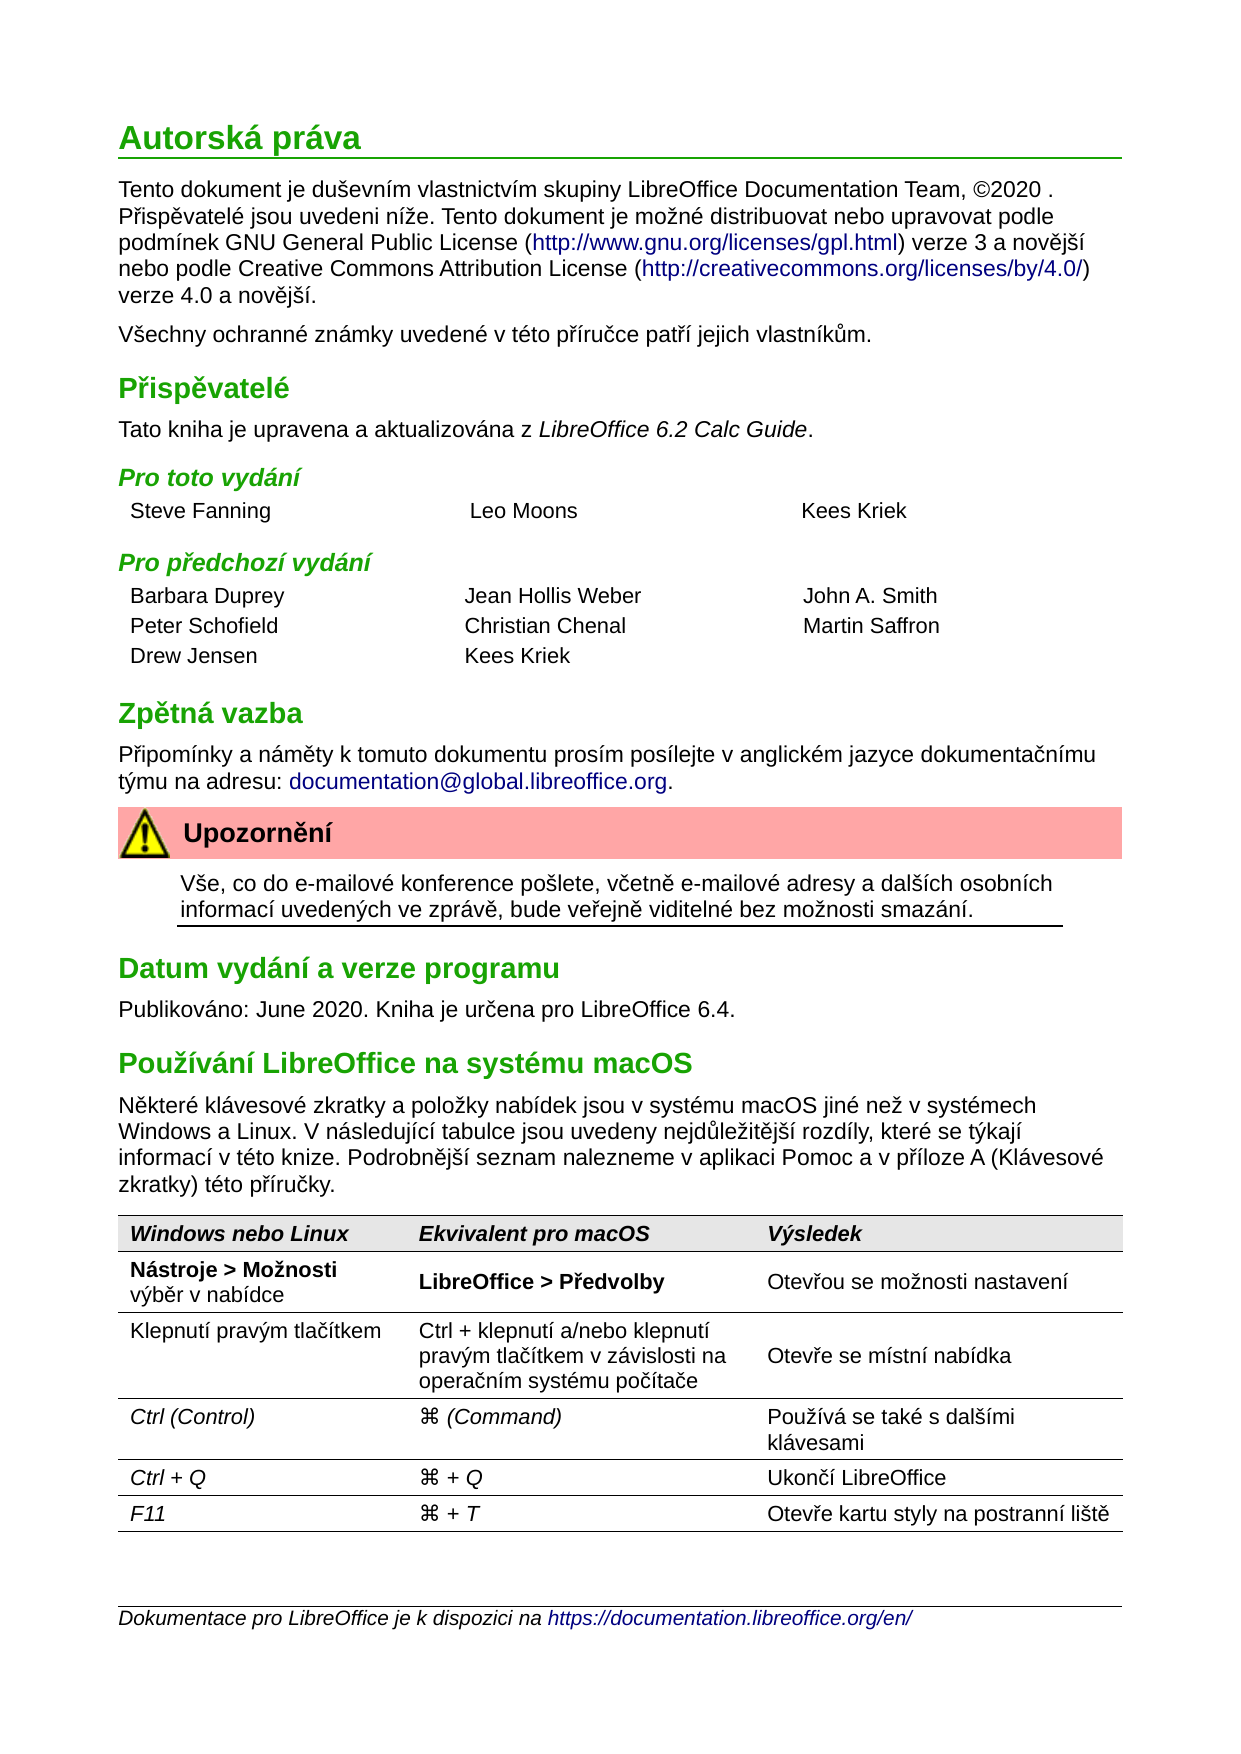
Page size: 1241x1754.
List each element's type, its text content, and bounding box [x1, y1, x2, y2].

text Všechny ochranné známky uvedené v této příručce patří jejich vlastníkům. [118, 321, 1122, 347]
table_cell Ctrl (Control) [118, 1399, 407, 1459]
text Vše, co do e-mailové konference pošlete, včetně e-mailové adresy a dalších osobních informací uvedených ve zprávě, bude veřejně viditelné bez možnosti smazání. [177, 866, 1063, 925]
subtitle Používání LibreOffice na systému macOS [118, 1046, 1122, 1080]
table_header Leo Moons [458, 498, 789, 527]
table_cell Kees Kriek [453, 643, 791, 672]
table_cell Christian Chenal [453, 613, 791, 643]
table_header Windows nebo Linux [118, 1216, 407, 1251]
picture [119, 807, 170, 858]
table_cell ⌘ (Command) [407, 1399, 755, 1459]
subtitle Upozornění [118, 814, 1122, 855]
table_header Steve Fanning [118, 498, 458, 527]
table_header Ekvivalent pro macOS [407, 1216, 755, 1251]
table_cell Klepnutí pravým tlačítkem [118, 1313, 407, 1398]
subtitle Pro toto vydání [118, 463, 1122, 492]
subtitle Přispěvatelé [118, 371, 1122, 404]
table_cell Martin Saffron [791, 613, 1122, 643]
table_cell F11 [118, 1496, 407, 1531]
table_cell Peter Schofield [118, 613, 453, 643]
table_cell Otevřou se možnosti nastavení [755, 1252, 1123, 1312]
table_cell Ctrl + Q [118, 1460, 407, 1495]
table_cell Ctrl + klepnutí a/nebo klepnutí pravým tlačítkem v závislosti na operačním systému počítače [407, 1313, 755, 1398]
text Některé klávesové zkratky a položky nabídek jsou v systému macOS jiné než v systémech Windows a Linux. V následující tabulce jsou uvedeny nejdůležitější rozdíly, které se týkají informací v této knize. Podrobnější seznam nalezneme v aplikaci Pomoc a v příloze A (Klávesové zkratky) této příručky. [118, 1092, 1122, 1197]
text Připomínky a náměty k tomuto dokumentu prosím posílejte v anglickém jazyce dokumentačnímu týmu na adresu: documentation@global.libreoffice.org. [118, 741, 1122, 794]
table_header Výsledek [755, 1216, 1123, 1251]
table_cell Drew Jensen [118, 643, 453, 672]
table_cell LibreOffice > Předvolby [407, 1252, 755, 1312]
table_cell Používá se také s dalšími klávesami [755, 1399, 1123, 1459]
subtitle Zpětná vazba [118, 696, 1122, 730]
text Publikováno: červen 2020. Kniha je určena pro LibreOffice 6.4. [118, 996, 1122, 1023]
table_cell Otevře kartu styly na postranní liště [755, 1496, 1123, 1531]
table_header Barbara Duprey [118, 583, 453, 613]
table_header Kees Kriek [789, 498, 1122, 527]
subtitle Datum vydání a verze programu [118, 951, 1122, 984]
table_cell Ukončí LibreOffice [755, 1460, 1123, 1495]
subtitle Autorská práva [118, 118, 1122, 157]
text Tato kniha je upravena a aktualizována z LibreOffice 6.2 Calc Guide. [118, 416, 1122, 442]
table_header John A. Smith [791, 583, 1122, 613]
table_cell Nástroje > Možnosti výběr v nabídce [118, 1252, 407, 1312]
table_cell ⌘ + T [407, 1496, 755, 1531]
subtitle Pro předchozí vydání [118, 548, 1122, 577]
table_cell Otevře se místní nabídka [755, 1313, 1123, 1398]
text Tento dokument je duševním vlastnictvím skupiny LibreOffice Documentation Team, ©2020 . Přispěvatelé jsou uvedeni níže. Tento dokument je možné distribuovat nebo upravovat podle podmínek GNU General Public License (http://www.gnu.org/licenses/gpl.html) verze 3 a novější nebo podle Creative Commons Attribution License (http://creativecommons.org/licenses/by/4.0/) verze 4.0 a novější. [118, 176, 1122, 308]
table_cell [791, 643, 1122, 672]
table_header Jean Hollis Weber [453, 583, 791, 613]
table_cell ⌘ + Q [407, 1460, 755, 1495]
